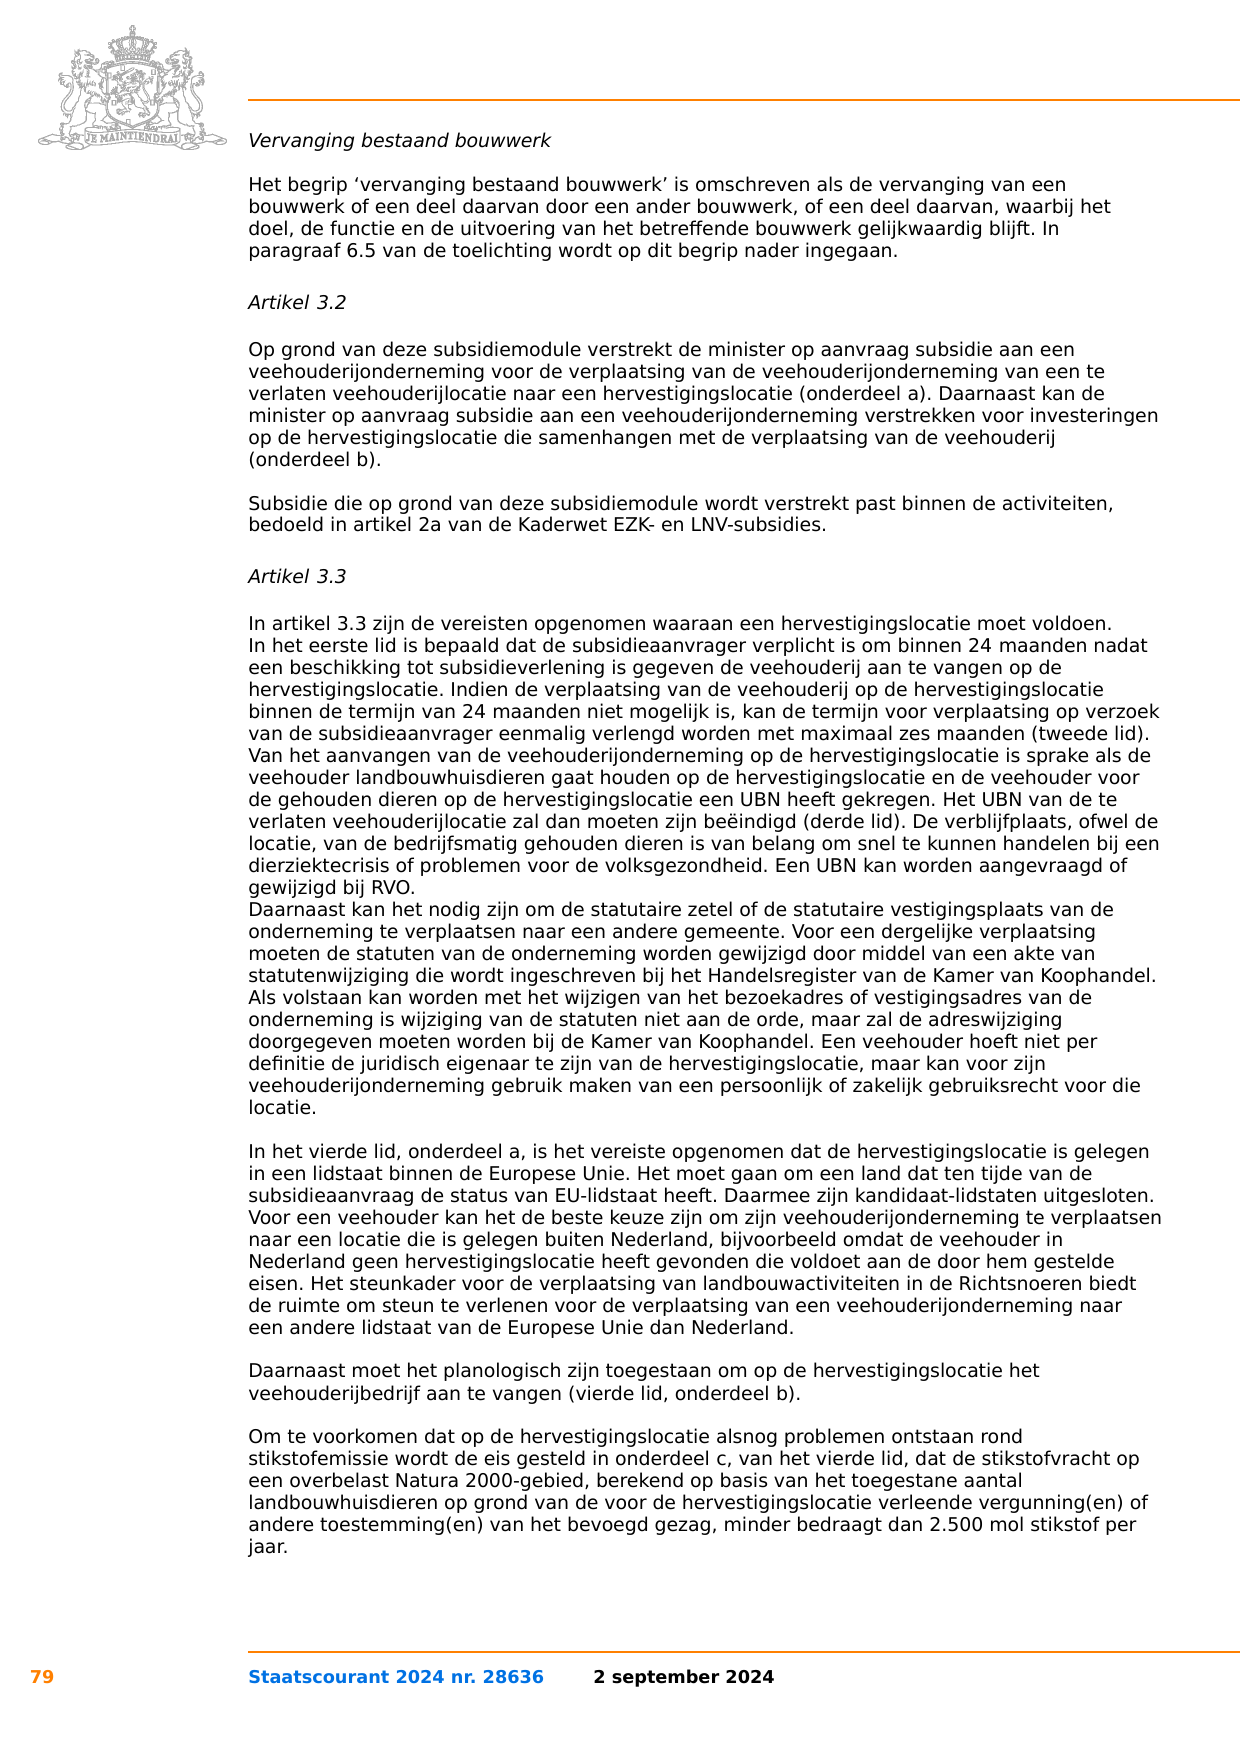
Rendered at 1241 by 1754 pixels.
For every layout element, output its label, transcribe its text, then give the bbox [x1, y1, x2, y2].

text In het eerste lid is bepaald dat de subsidieaanvrager verplicht is om binnen 24 maanden nadat een beschikking tot subsidieverlening is gegeven de veehouderij aan te vangen op de hervestigingslocatie. Indien de verplaatsing van de veehouderij op de hervestigingslocatie binnen de termijn van 24 maanden niet mogelijk is, kan de termijn voor verplaatsing op verzoek van de subsidieaanvrager eenmalig verlengd worden met maximaal zes maanden (tweede lid). [248, 635, 1163, 745]
text Op grond van deze subsidiemodule verstrekt de minister op aanvraag subsidie aan een veehouderijonderneming voor de verplaatsing van de veehouderijonderneming van een te verlaten veehouderijlocatie naar een hervestigingslocatie (onderdeel a). Daarnaast kan de minister op aanvraag subsidie aan een veehouderijonderneming verstrekken voor investeringen op de hervestigingslocatie die samenhangen met de verplaatsing van de veehouderij (onderdeel b). [248, 339, 1163, 471]
text In artikel 3.3 zijn de vereisten opgenomen waaraan een hervestigingslocatie moet voldoen. [248, 613, 1163, 635]
text Daarnaast moet het planologisch zijn toegestaan om op de hervestigingslocatie het veehouderijbedrijf aan te vangen (vierde lid, onderdeel b). [248, 1360, 1163, 1404]
text Het begrip ‘vervanging bestaand bouwwerk’ is omschreven als de vervanging van een bouwwerk of een deel daarvan door een ander bouwwerk, of een deel daarvan, waarbij het doel, de functie en de uitvoering van het betreffende bouwwerk gelijkwaardig blijft. In paragraaf 6.5 van de toelichting wordt op dit begrip nader ingegaan. [248, 174, 1163, 262]
subtitle Artikel 3.2 [248, 292, 1163, 314]
text Van het aanvangen van de veehouderijonderneming op de hervestigingslocatie is sprake als de veehouder landbouwhuisdieren gaat houden op de hervestigingslocatie en de veehouder voor de gehouden dieren op de hervestigingslocatie een UBN heeft gekregen. Het UBN van de te verlaten veehouderijlocatie zal dan moeten zijn beëindigd (derde lid). De verblijfplaats, ofwel de locatie, van de bedrijfsmatig gehouden dieren is van belang om snel te kunnen handelen bij een dierziektecrisis of problemen voor de volksgezondheid. Een UBN kan worden aangevraagd of gewijzigd bij RVO. [248, 745, 1163, 899]
subtitle Vervanging bestaand bouwwerk [248, 130, 1163, 152]
subtitle Artikel 3.3 [248, 566, 1163, 588]
picture [38, 25, 227, 150]
text Daarnaast kan het nodig zijn om de statutaire zetel of de statutaire vestigingsplaats van de onderneming te verplaatsen naar een andere gemeente. Voor een dergelijke verplaatsing moeten de statuten van de onderneming worden gewijzigd door middel van een akte van statutenwijziging die wordt ingeschreven bij het Handelsregister van de Kamer van Koophandel. Als volstaan kan worden met het wijzigen van het bezoekadres of vestigingsadres van de onderneming is wijziging van de statuten niet aan de orde, maar zal de adreswijziging doorgegeven moeten worden bij de Kamer van Koophandel. Een veehouder hoeft niet per definitie de juridisch eigenaar te zijn van de hervestigingslocatie, maar kan voor zijn veehouderijonderneming gebruik maken van een persoonlijk of zakelijk gebruiksrecht voor die locatie. [248, 899, 1163, 1119]
text In het vierde lid, onderdeel a, is het vereiste opgenomen dat de hervestigingslocatie is gelegen in een lidstaat binnen de Europese Unie. Het moet gaan om een land dat ten tijde van de subsidieaanvraag de status van EU-lidstaat heeft. Daarmee zijn kandidaat-lidstaten uitgesloten. Voor een veehouder kan het de beste keuze zijn om zijn veehouderijonderneming te verplaatsen naar een locatie die is gelegen buiten Nederland, bijvoorbeeld omdat de veehouder in Nederland geen hervestigingslocatie heeft gevonden die voldoet aan de door hem gestelde eisen. Het steunkader voor de verplaatsing van landbouwactiviteiten in de Richtsnoeren biedt de ruimte om steun te verlenen voor de verplaatsing van een veehouderijonderneming naar een andere lidstaat van de Europese Unie dan Nederland. [248, 1141, 1163, 1338]
text Om te voorkomen dat op de hervestigingslocatie alsnog problemen ontstaan rond stikstofemissie wordt de eis gesteld in onderdeel c, van het vierde lid, dat de stikstofvracht op een overbelast Natura 2000-gebied, berekend op basis van het toegestane aantal landbouwhuisdieren op grond van de voor de hervestigingslocatie verleende vergunning(en) of andere toestemming(en) van het bevoegd gezag, minder bedraagt dan 2.500 mol stikstof per jaar. [248, 1426, 1163, 1558]
text Subsidie die op grond van deze subsidiemodule wordt verstrekt past binnen de activiteiten, bedoeld in artikel 2a van de Kaderwet EZK- en LNV-subsidies. [248, 492, 1163, 536]
